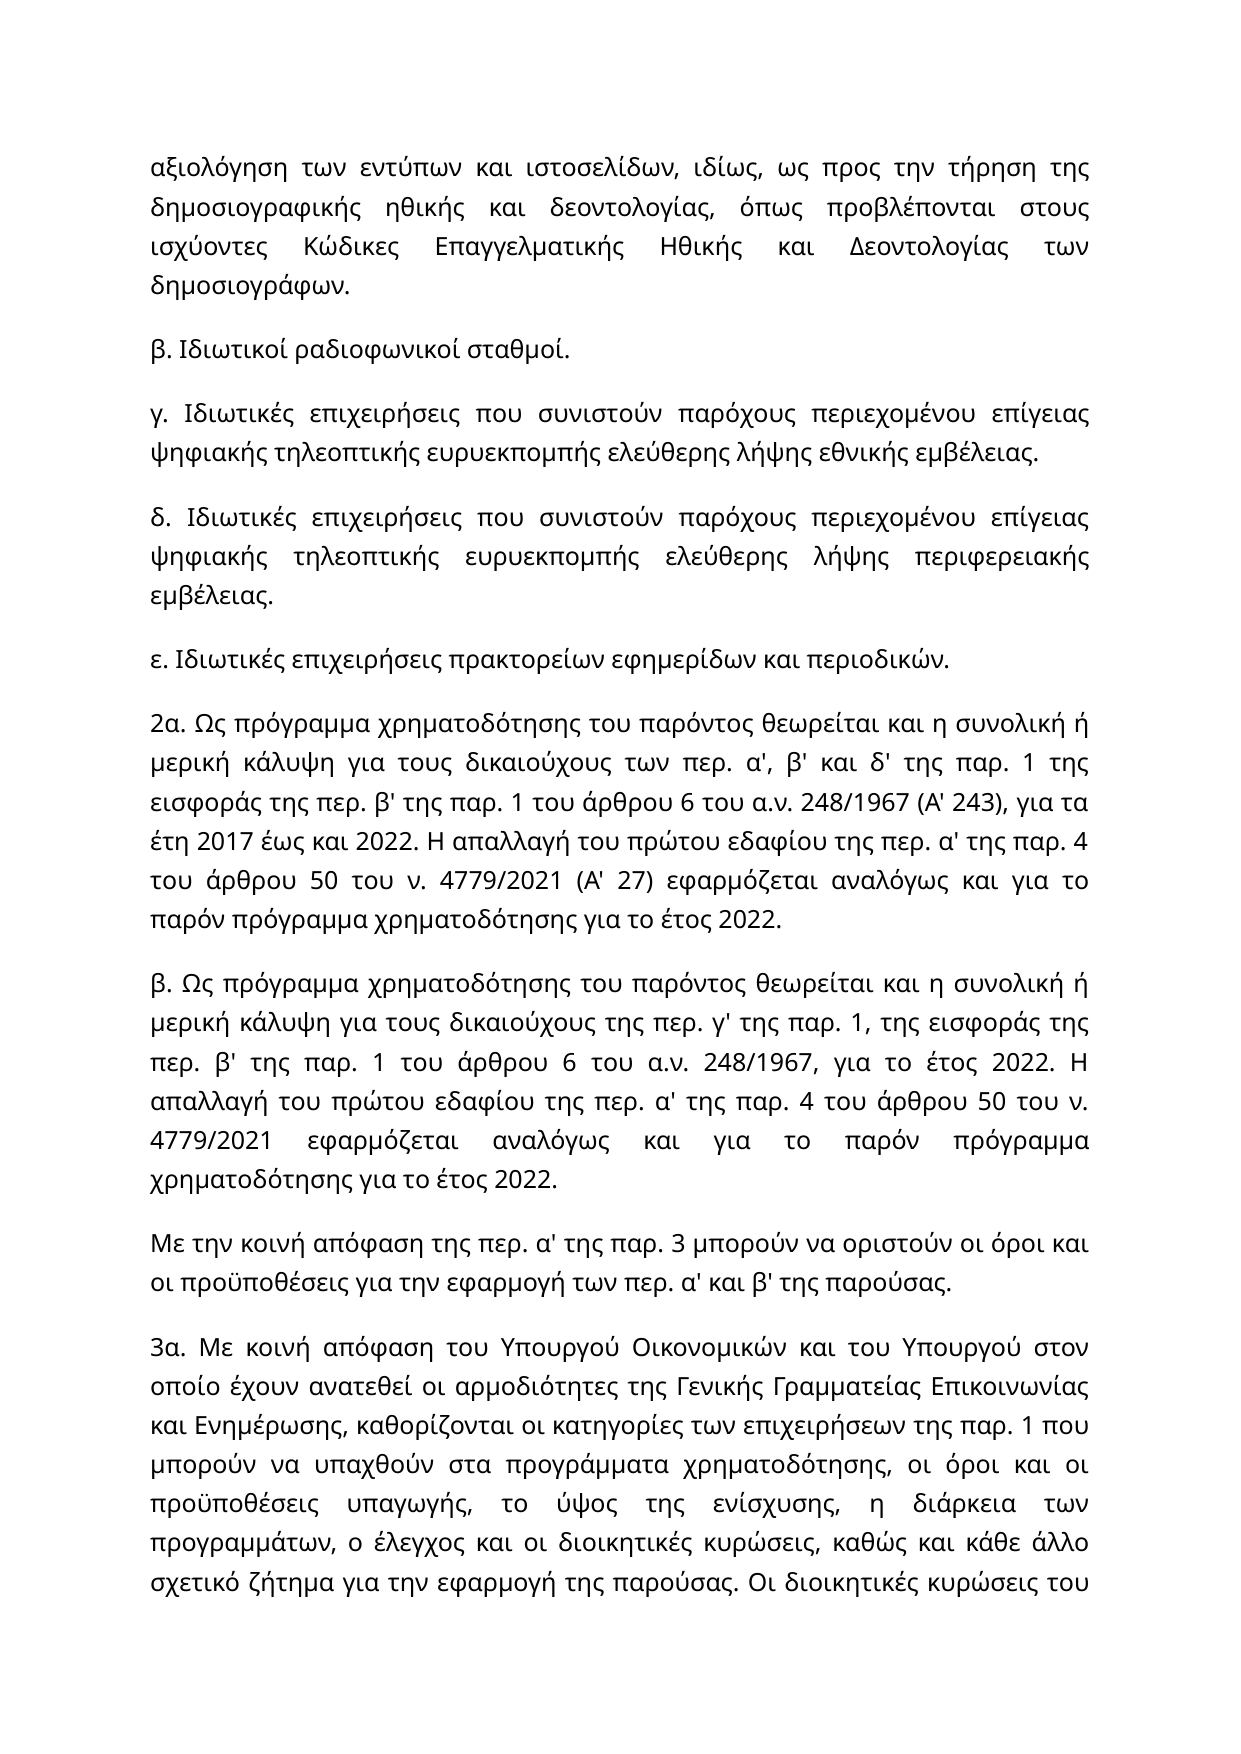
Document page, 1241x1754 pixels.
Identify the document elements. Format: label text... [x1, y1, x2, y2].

text Με την κοινή απόφαση της περ. α' της παρ. 3 μπορούν να οριστούν οι όροι και οι προϋποθέσεις για την εφαρμογή των περ. α' και β' της παρούσας. [150, 1226, 1090, 1299]
text β. Ως πρόγραμμα χρηματοδότησης του παρόντος θεωρείται και η συνολική ή μερική κάλυψη για τους δικαιούχους της περ. γ' της παρ. 1, της εισφοράς της περ. β' της παρ. 1 του άρθρου 6 του α.ν. 248/1967, για το έτος 2022. Η απαλλαγή του πρώτου εδαφίου της περ. α' της παρ. 4 του άρθρου 50 του ν. 4779/2021 εφαρμόζεται αναλόγως και για το παρόν πρόγραμμα χρηματοδότησης για το έτος 2022. [150, 966, 1090, 1196]
text γ. Ιδιωτικές επιχειρήσεις που συνιστούν παρόχους περιεχομένου επίγειας ψηφιακής τηλεοπτικής ευρυεκπομπής ελεύθερης λήψης εθνικής εμβέλειας. [150, 396, 1090, 469]
text δ. Ιδιωτικές επιχειρήσεις που συνιστούν παρόχους περιεχομένου επίγειας ψηφιακής τηλεοπτικής ευρυεκπομπής ελεύθερης λήψης περιφερειακής εμβέλειας. [150, 499, 1090, 612]
text 2α. Ως πρόγραμμα χρηματοδότησης του παρόντος θεωρείται και η συνολική ή μερική κάλυψη για τους δικαιούχους των περ. α', β' και δ' της παρ. 1 της εισφοράς της περ. β' της παρ. 1 του άρθρου 6 του α.ν. 248/1967 (Α' 243), για τα έτη 2017 έως και 2022. Η απαλλαγή του πρώτου εδαφίου της περ. α' της παρ. 4 του άρθρου 50 του ν. 4779/2021 (Α' 27) εφαρμόζεται αναλόγως και για το παρόν πρόγραμμα χρηματοδότησης για το έτος 2022. [150, 706, 1090, 936]
text 3α. Με κοινή απόφαση του Υπουργού Οικονομικών και του Υπουργού στον οποίο έχουν ανατεθεί οι αρμοδιότητες της Γενικής Γραμματείας Επικοινωνίας και Ενημέρωσης, καθορίζονται οι κατηγορίες των επιχειρήσεων της παρ. 1 που μπορούν να υπαχθούν στα προγράμματα χρηματοδότησης, οι όροι και οι προϋποθέσεις υπαγωγής, το ύψος της ενίσχυσης, η διάρκεια των προγραμμάτων, ο έλεγχος και οι διοικητικές κυρώσεις, καθώς και κάθε άλλο σχετικό ζήτημα για την εφαρμογή της παρούσας. Οι διοικητικές κυρώσεις του [150, 1329, 1090, 1598]
text ε. Ιδιωτικές επιχειρήσεις πρακτορείων εφημερίδων και περιοδικών. [150, 642, 1090, 676]
text αξιολόγηση των εντύπων και ιστοσελίδων, ιδίως, ως προς την τήρηση της δημοσιογραφικής ηθικής και δεοντολογίας, όπως προβλέπονται στους ισχύοντες Κώδικες Επαγγελματικής Ηθικής και Δεοντολογίας των δημοσιογράφων. [150, 150, 1090, 302]
text β. Ιδιωτικοί ραδιοφωνικοί σταθμοί. [150, 332, 1090, 366]
